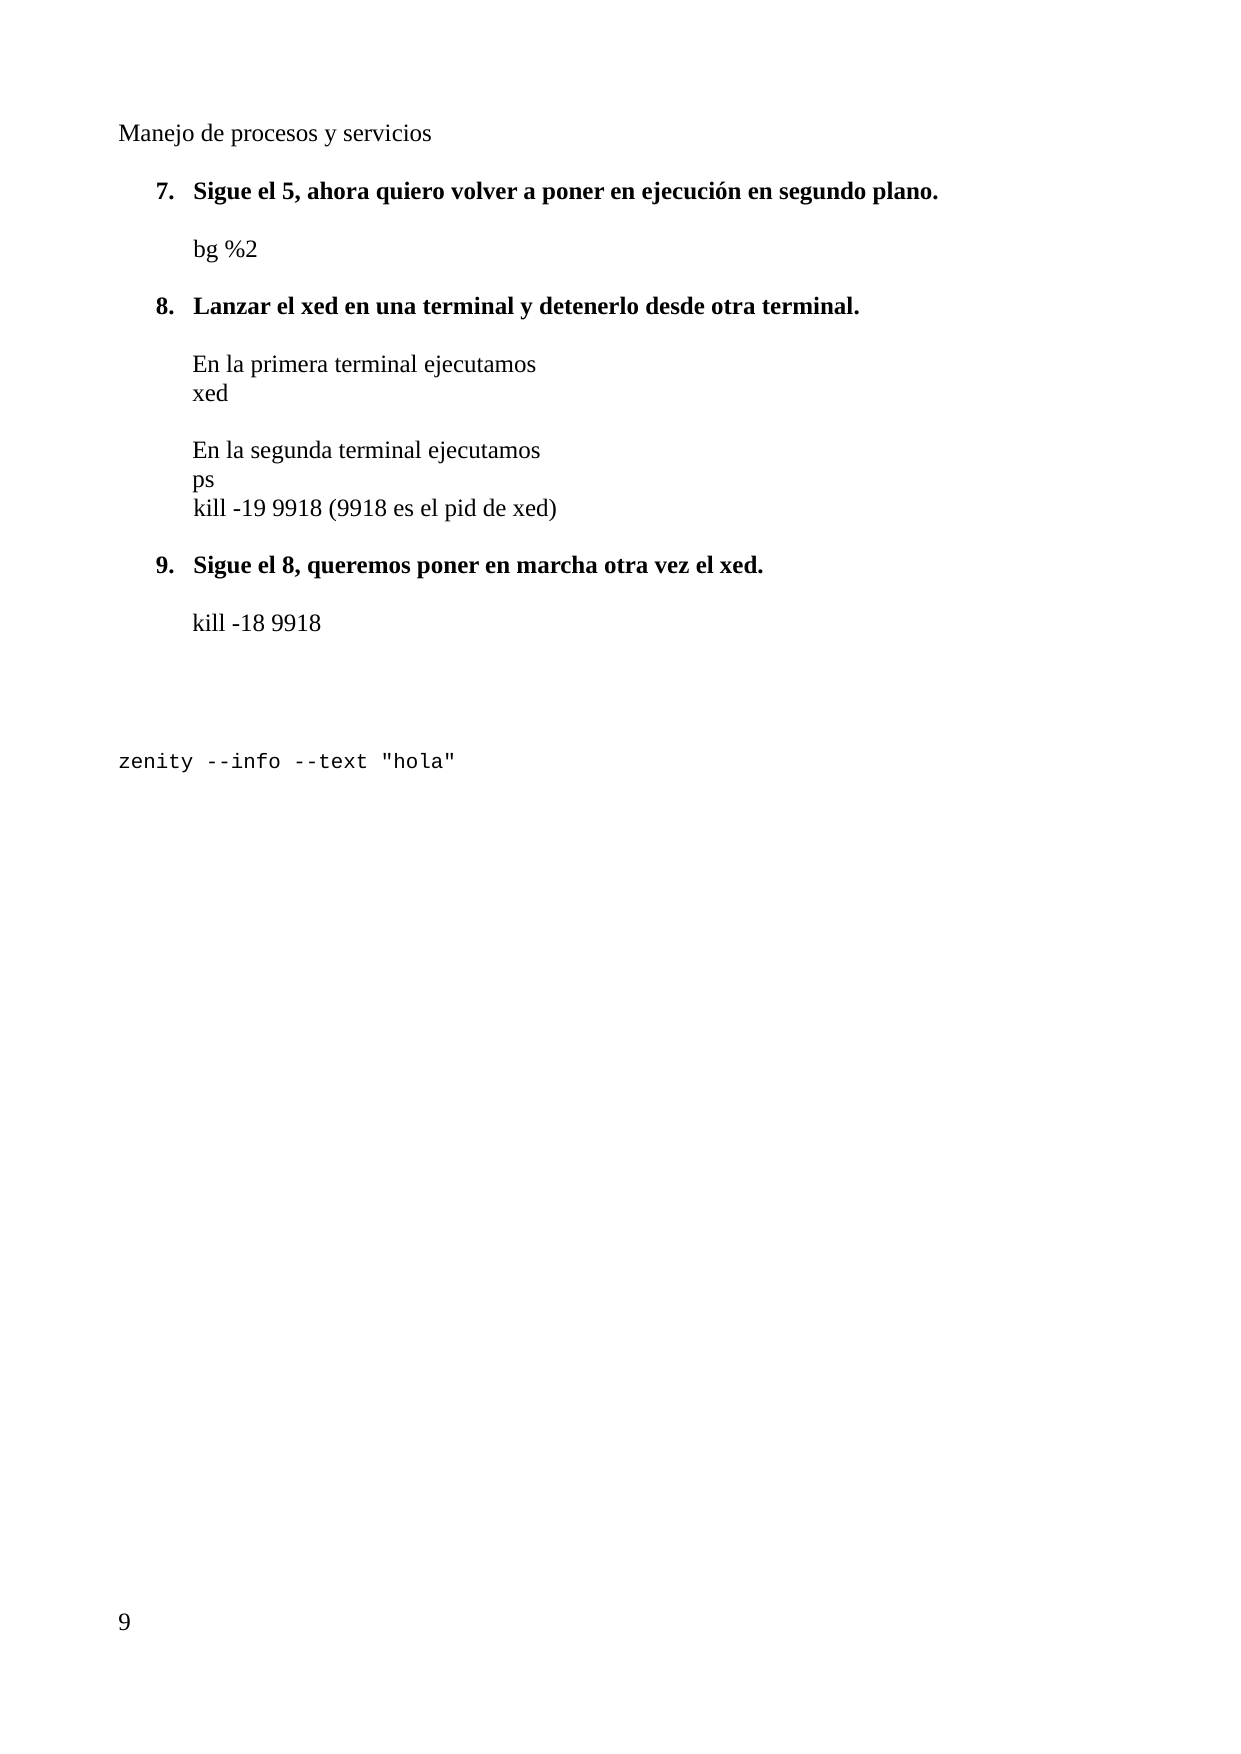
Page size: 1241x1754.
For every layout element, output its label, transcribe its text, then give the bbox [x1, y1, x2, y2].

text xed [118, 378, 1122, 406]
text En la primera terminal ejecutamos [118, 349, 1122, 378]
text zenity --info --text "hola" [118, 751, 1122, 775]
list Sigue el 5, ahora quiero volver a poner en ejecución en segundo plano. [156, 176, 1122, 205]
list bg %2 [156, 234, 1122, 263]
list Lanzar el xed en una terminal y detenerlo desde otra terminal. [156, 291, 1122, 320]
text ps [118, 464, 1122, 493]
text kill -18 9918 [118, 608, 1122, 636]
list Sigue el 8, queremos poner en marcha otra vez el xed. [156, 550, 1122, 579]
list kill -19 9918 (9918 es el pid de xed) [156, 493, 1122, 521]
text En la segunda terminal ejecutamos [118, 435, 1122, 464]
